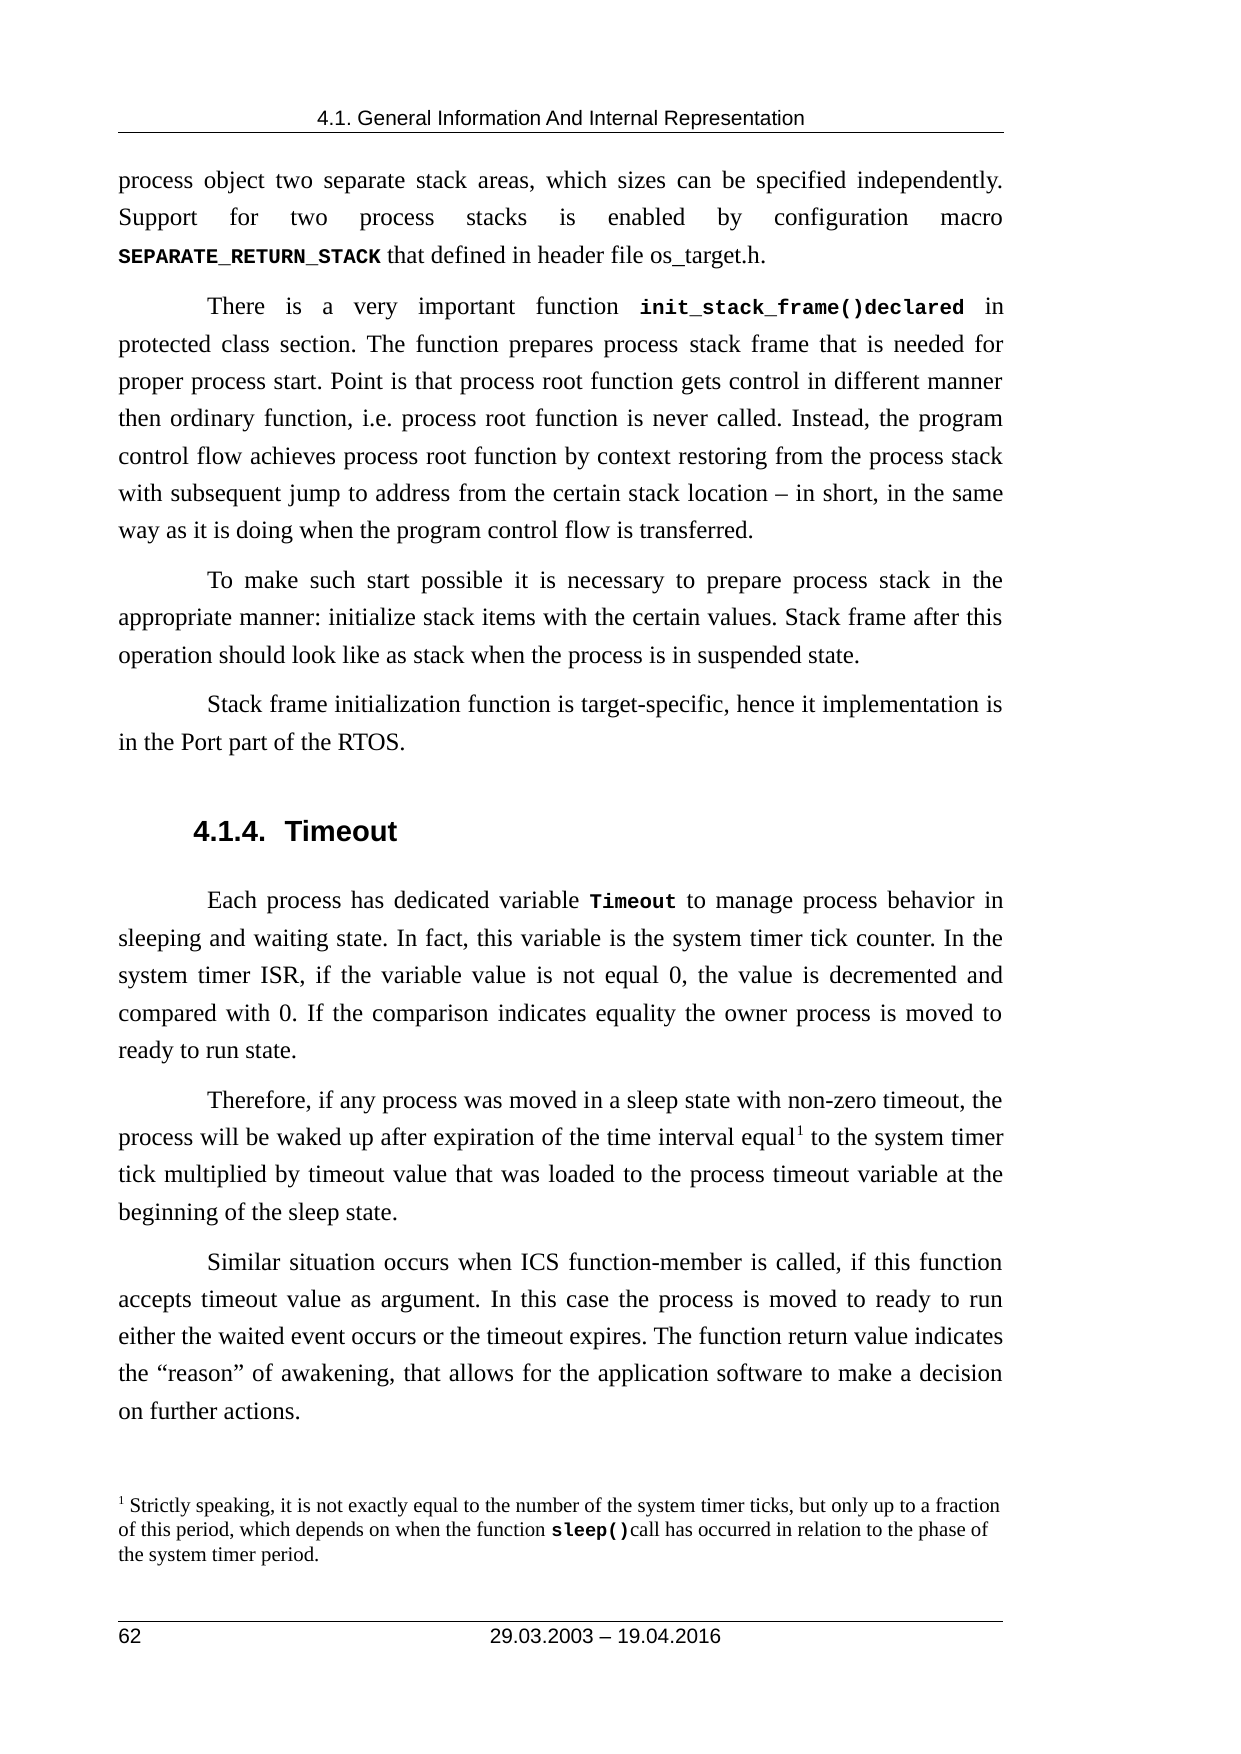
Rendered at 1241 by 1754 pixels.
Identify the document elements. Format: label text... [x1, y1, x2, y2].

text To make such start possible it is necessary to prepare process stack in the appropriate manner: initialize stack items with the certain values. Stack frame after this operation should look like as stack when the process is in suspended state. [118, 565, 1004, 668]
text Therefore, if any process was moved in a sleep state with non-zero timeout, the process will be waked up after expiration of the time interval equal to the system timer tick multiplied by timeout value that was loaded to the process timeout variable at the beginning of the sleep state. [118, 1085, 1004, 1226]
text Stack frame initialization function is target-specific, hence it implementation is in the Port part of the RTOS. [118, 689, 1004, 756]
text process object two separate stack areas, which sizes can be specified independently. Support for two process stacks is enabled by configuration macro SEPARATE_RETURN_STACK that defined in header file os_target.h. [118, 165, 1004, 269]
text Each process has dedicated variable Timeout to manage process behavior in sleeping and waiting state. In fact, this variable is the system timer tick counter. In the system timer ISR, if the variable value is not equal 0, the value is decremented and compared with 0. If the comparison indicates equality the owner process is moved to ready to run state. [118, 885, 1004, 1064]
subtitle Timeout [193, 814, 886, 848]
text Strictly speaking, it is not exactly equal to the number of the system timer ticks, but only up to a fraction of this period, which depends on when the function sleep()call has occurred in relation to the phase of the system timer period. [118, 1493, 1004, 1566]
text Similar situation occurs when ICS function-member is called, if this function accepts timeout value as argument. In this case the process is moved to ready to run either the waited event occurs or the timeout expires. The function return value indicates the “reason” of awakening, that allows for the application software to make a decision on further actions. [118, 1247, 1004, 1424]
text There is a very important function init_stack_frame()declared in protected class section. The function prepares process stack frame that is needed for proper process start. Point is that process root function gets control in different manner then ordinary function, i.e. process root function is never called. Instead, the program control flow achieves process root function by context restoring from the process stack with subsequent jump to address from the certain stack location – in short, in the same way as it is doing when the program control flow is transferred. [118, 291, 1004, 544]
